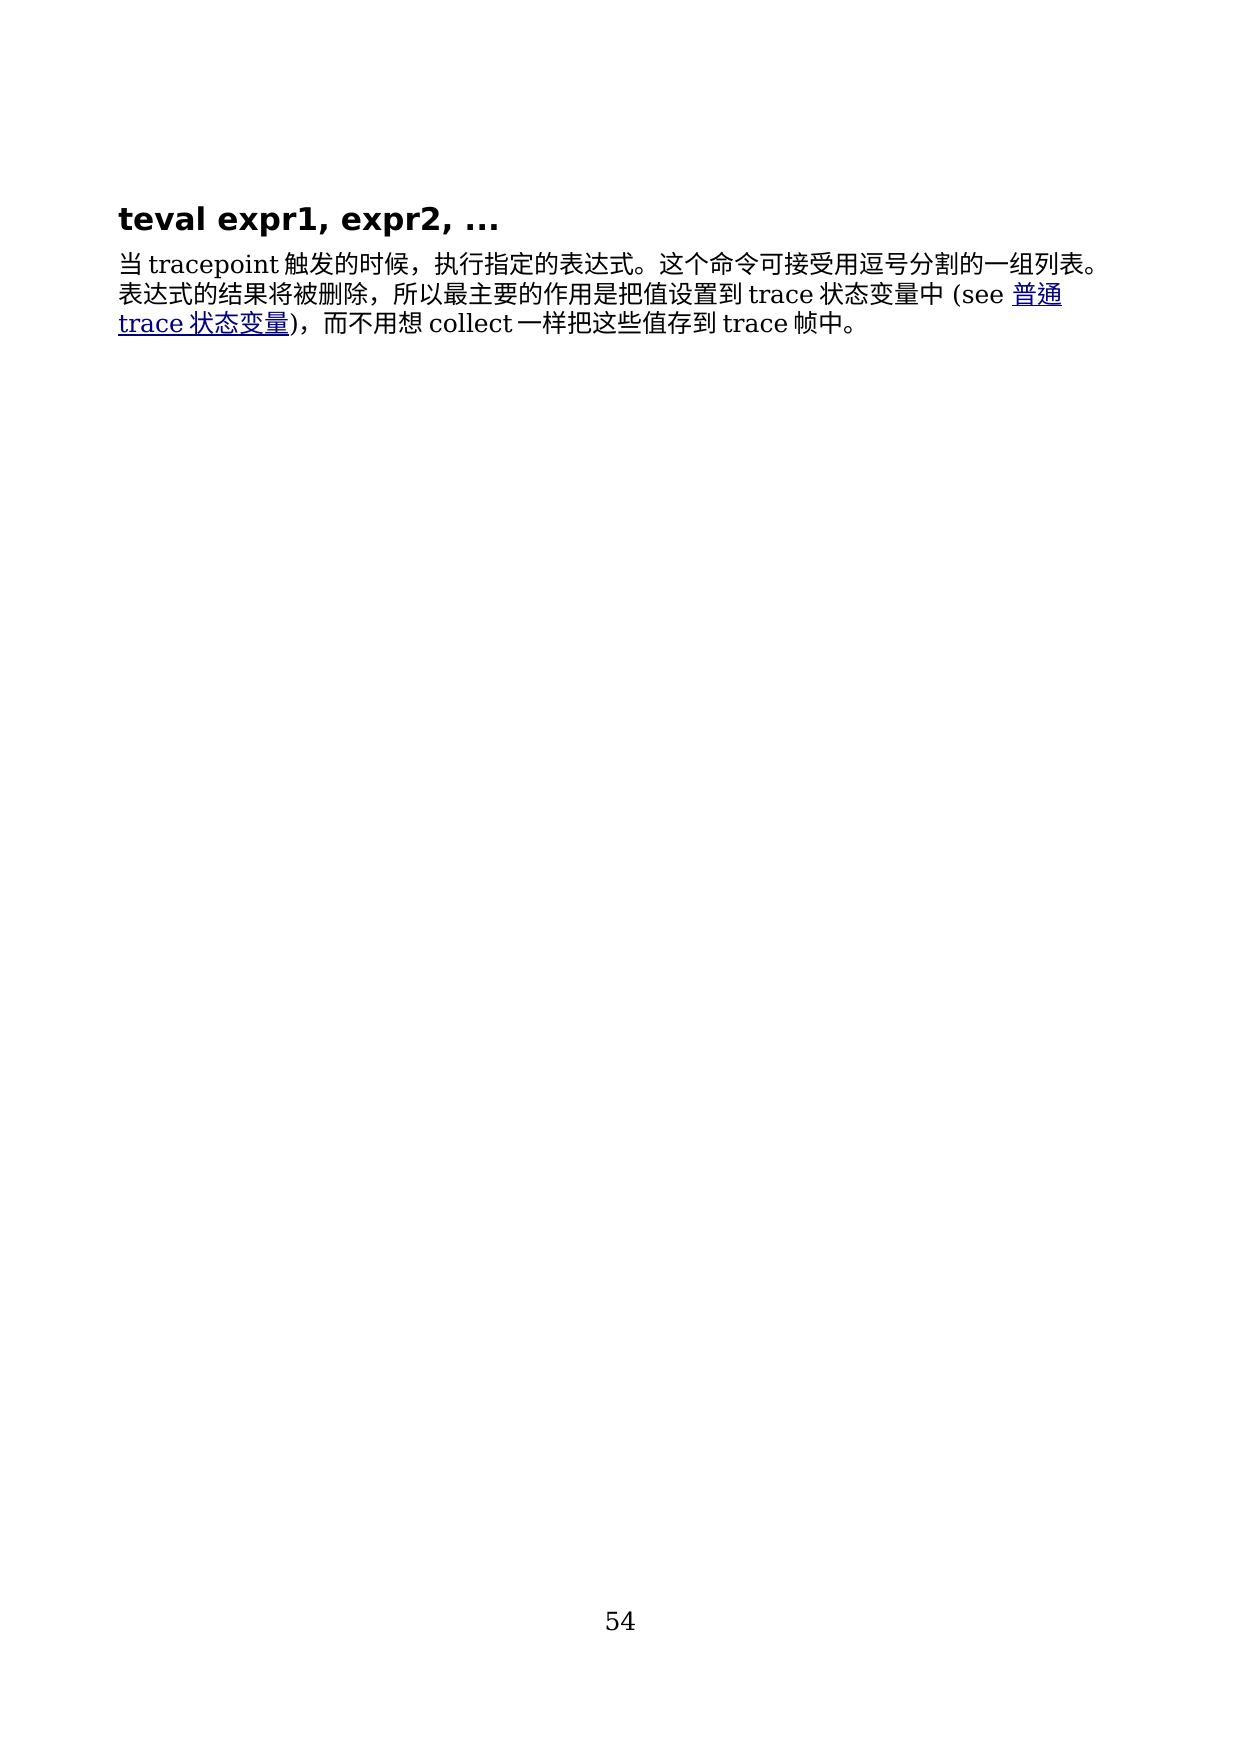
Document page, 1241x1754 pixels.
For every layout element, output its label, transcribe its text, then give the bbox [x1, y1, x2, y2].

subtitle teval expr1, expr2, ... [118, 202, 1122, 238]
text 当tracepoint触发的时候，执行指定的表达式。这个命令可接受用逗号分割的一组列表。表达式的结果将被删除，所以最主要的作用是把值设置到trace状态变量中 (see 普通trace状态变量)，而不用想collect一样把这些值存到trace帧中。 [118, 251, 1122, 338]
